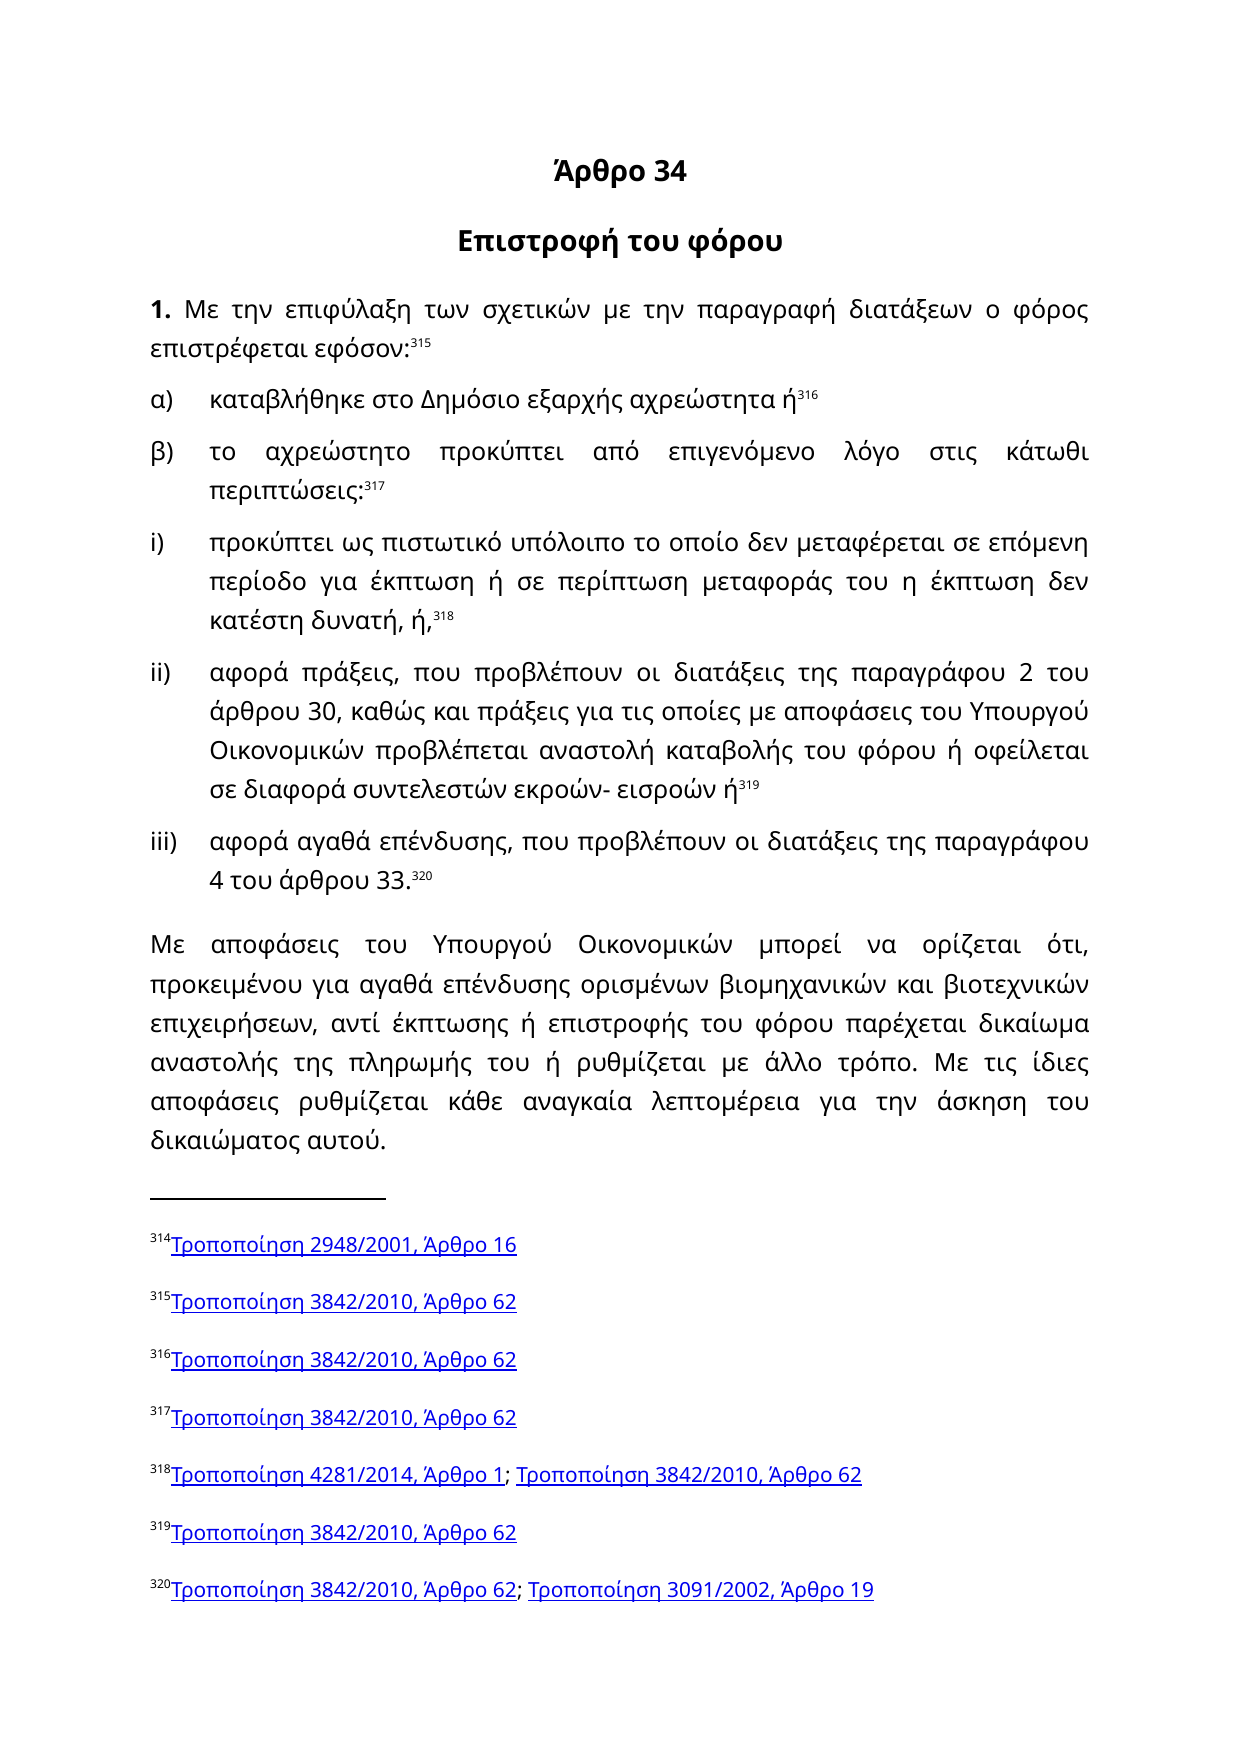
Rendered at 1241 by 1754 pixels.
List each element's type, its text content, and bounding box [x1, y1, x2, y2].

text Τροποποίηση 3842/2010, Άρθρο 62; Τροποποίηση 3091/2002, Άρθρο 19 [150, 1576, 1090, 1604]
list ii) αφορά πράξεις, που προβλέπουν οι διατάξεις της παραγράφου 2 του άρθρου 30, καθώς και πράξεις για τις οποίες με αποφάσεις του Υπουργού Οικονομικών προβλέπεται αναστολή καταβολής του φόρου ή οφείλεται σε διαφορά συντελεστών εκροών- εισροών ή [150, 654, 1090, 806]
text Τροποποίηση 2948/2001, Άρθρο 16 [150, 1230, 1090, 1258]
text Τροποποίηση 4281/2014, Άρθρο 1; Τροποποίηση 3842/2010, Άρθρο 62 [150, 1460, 1090, 1489]
subtitle Άρθρο 34 [150, 150, 1090, 190]
list iii) αφορά αγαθά επένδυσης, που προβλέπουν οι διατάξεις της παραγράφου 4 του άρθρου 33. [150, 824, 1090, 897]
text Τροποποίηση 3842/2010, Άρθρο 62 [150, 1403, 1090, 1431]
list α) καταβλήθηκε στο Δημόσιο εξαρχής αχρεώστητα ή [150, 382, 1090, 416]
text Τροποποίηση 3842/2010, Άρθρο 62 [150, 1287, 1090, 1316]
text Με αποφάσεις του Υπουργού Οικονομικών μπορεί να ορίζεται ότι, προκειμένου για αγαθά επένδυσης ορισμένων βιομηχανικών και βιοτεχνικών επιχειρήσεων, αντί έκπτωσης ή επιστροφής του φόρου παρέχεται δικαίωμα αναστολής της πληρωμής του ή ρυθμίζεται με άλλο τρόπο. Με τις ίδιες αποφάσεις ρυθμίζεται κάθε αναγκαία λεπτομέρεια για την άσκηση του δικαιώματος αυτού. [150, 927, 1090, 1157]
text Τροποποίηση 3842/2010, Άρθρο 62 [150, 1518, 1090, 1546]
text 1. Με την επιφύλαξη των σχετικών με την παραγραφή διατάξεων ο φόρος επιστρέφεται εφόσον: [150, 291, 1090, 364]
text Τροποποίηση 3842/2010, Άρθρο 62 [150, 1345, 1090, 1373]
subtitle Επιστροφή του φόρου [150, 221, 1090, 260]
list β) το αχρεώστητο προκύπτει από επιγενόμενο λόγο στις κάτωθι περιπτώσεις: [150, 434, 1090, 507]
list i) προκύπτει ως πιστωτικό υπόλοιπο το οποίο δεν μεταφέρεται σε επόμενη περίοδο για έκπτωση ή σε περίπτωση μεταφοράς του η έκπτωση δεν κατέστη δυνατή, ή, [150, 524, 1090, 637]
